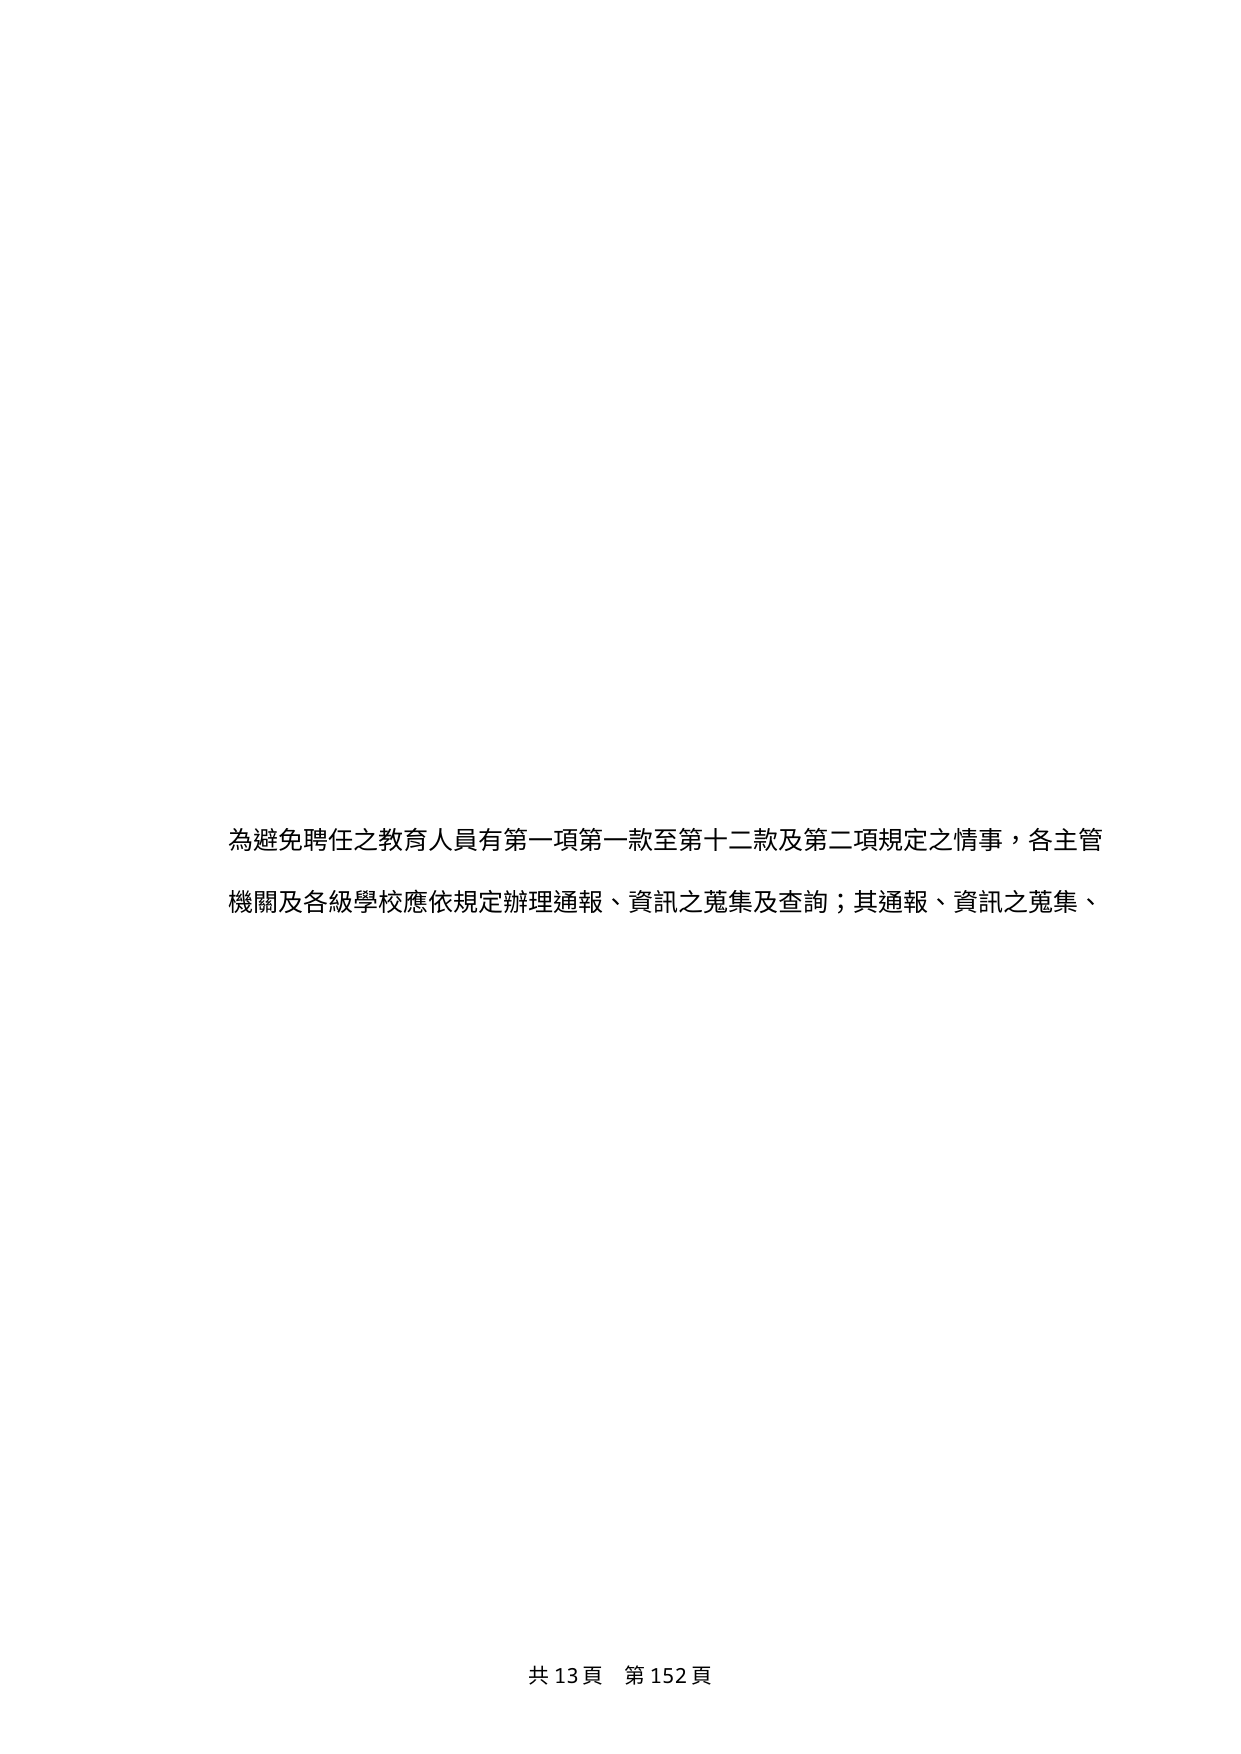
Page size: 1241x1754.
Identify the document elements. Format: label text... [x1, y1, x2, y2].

text 為避免聘任之教育人員有第一項第一款至第十二款及第二項規定之情事，各主管機關及各級學校應依規定辦理通報、資訊之蒐集及查詢；其通報、資訊之蒐集、 [229, 797, 1122, 922]
